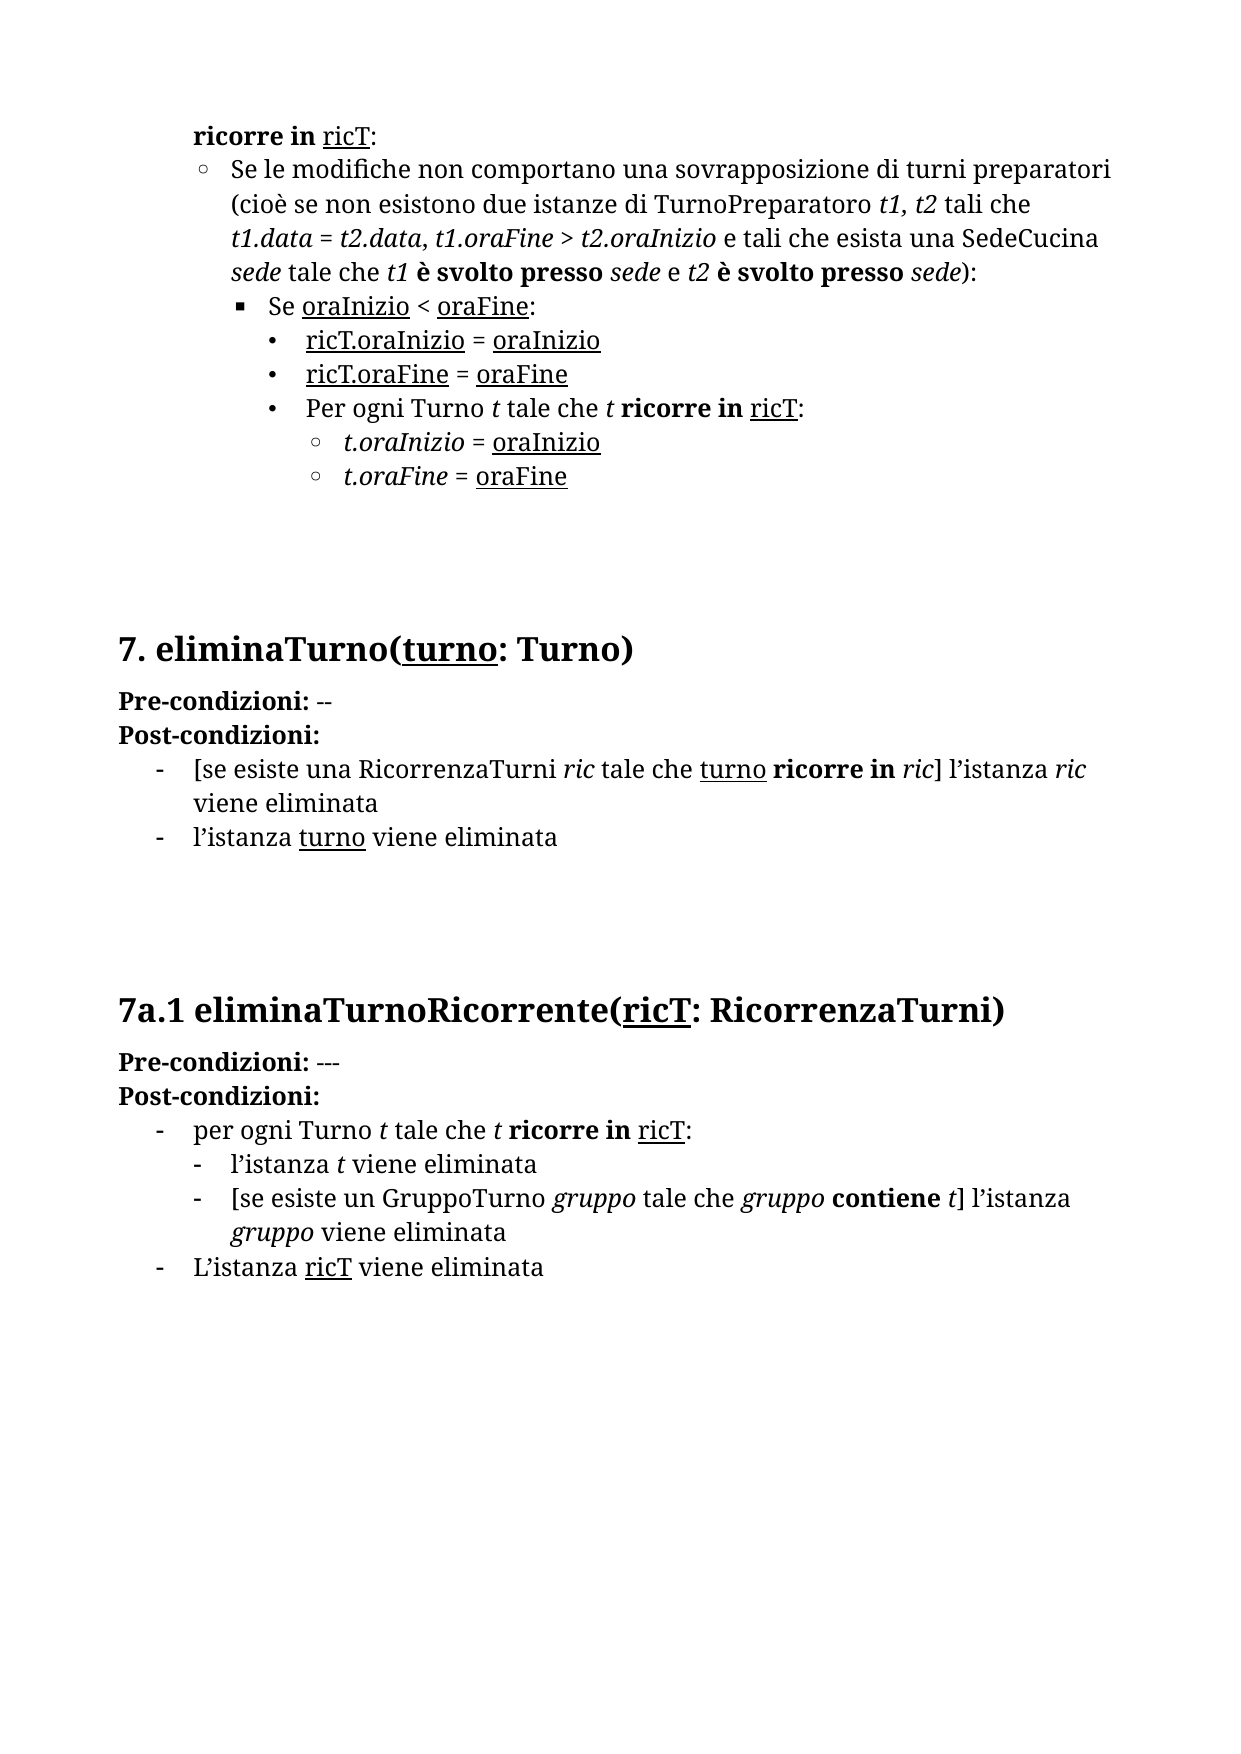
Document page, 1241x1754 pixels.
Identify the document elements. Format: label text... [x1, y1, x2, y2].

subtitle 7a.1 eliminaTurnoRicorrente(ricT: RicorrenzaTurni) [118, 987, 1122, 1032]
list [se esiste una RicorrenzaTurni ric tale che turno ricorre in ric] l’istanza ric viene eliminata [156, 752, 1122, 820]
text Post-condizioni: [118, 1079, 1122, 1113]
text Pre-condizioni: -- [118, 684, 1122, 718]
list l’istanza t viene eliminata [193, 1147, 1122, 1181]
list ricorre in ricT: [156, 118, 1122, 152]
subtitle 7. eliminaTurno(turno: Turno) [118, 626, 1122, 671]
list ricT.oraFine = oraFine [268, 357, 1122, 391]
list l’istanza turno viene eliminata [156, 820, 1122, 854]
list per ogni Turno t tale che t ricorre in ricT: [156, 1113, 1122, 1147]
list [se esiste un GruppoTurno gruppo tale che gruppo contiene t] l’istanza gruppo viene eliminata [193, 1181, 1122, 1249]
text Pre-condizioni: --- [118, 1045, 1122, 1079]
list ricT.oraInizio = oraInizio [268, 322, 1122, 357]
list Per ogni Turno t tale che t ricorre in ricT: [268, 391, 1122, 425]
text Post-condizioni: [118, 718, 1122, 752]
list t.oraFine = oraFine [306, 459, 1122, 493]
list t.oraInizio = oraInizio [306, 425, 1122, 459]
list Se oraInizio < oraFine: [231, 288, 1122, 322]
list L’istanza ricT viene eliminata [156, 1249, 1122, 1283]
list Se le modifiche non comportano una sovrapposizione di turni preparatori (cioè se non esistono due istanze di TurnoPreparatoro t1, t2 tali che t1.data = t2.data, t1.oraFine > t2.oraInizio e tali che esista una SedeCucina sede tale che t1 è svolto presso sede e t2 è svolto presso sede): [193, 152, 1122, 288]
